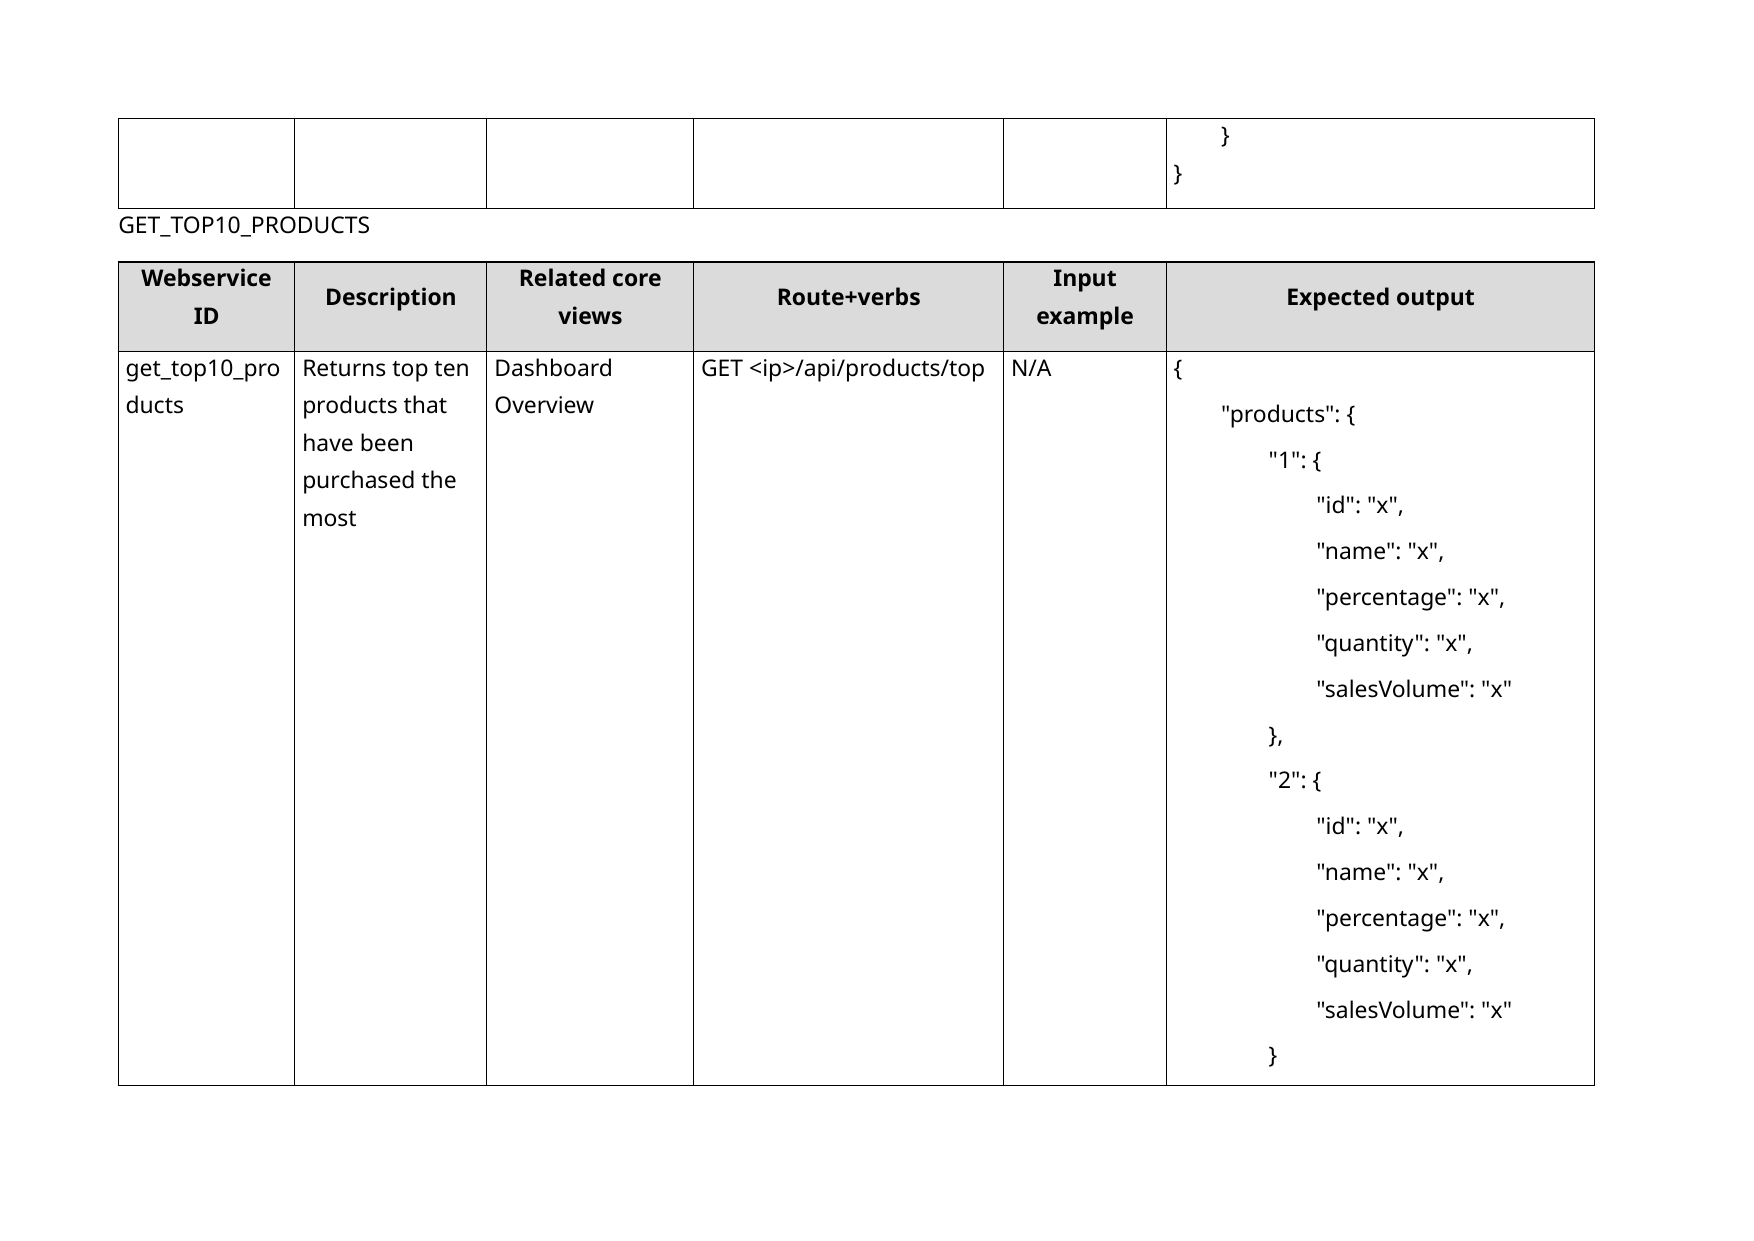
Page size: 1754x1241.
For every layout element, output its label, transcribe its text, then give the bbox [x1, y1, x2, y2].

table_cell Returns top ten products that have been purchased the most [295, 352, 486, 1085]
table_header Input example [1004, 263, 1166, 351]
table_header Webservice ID [119, 263, 294, 351]
table_cell get_top10_products [119, 352, 294, 1085]
table_cell GET <ip>/api/products/top [694, 352, 1003, 1085]
table_cell N/A [1004, 352, 1166, 1085]
text GET_TOP10_PRODUCTS [118, 209, 1636, 241]
table_cell [1004, 119, 1166, 208]
table_header Related core views [487, 263, 693, 351]
table_cell [119, 119, 294, 208]
table_header Description [295, 263, 486, 351]
table_header Expected output [1167, 263, 1594, 351]
table_header Route+verbs [694, 263, 1003, 351]
table_cell [295, 119, 486, 208]
table_cell Dashboard Overview [487, 352, 693, 1085]
table_cell [487, 119, 693, 208]
table_cell { "products": { "1": { "id": "x", "name": "x", "percentage": "x", "quantity": "x", "salesVolume": "x" }, "2": { "id": "x", "name": "x", "percentage": "x", "quantity": "x", "salesVolume": "x" } [1167, 352, 1594, 1085]
table_cell [694, 119, 1003, 208]
table_cell } } [1167, 119, 1594, 208]
